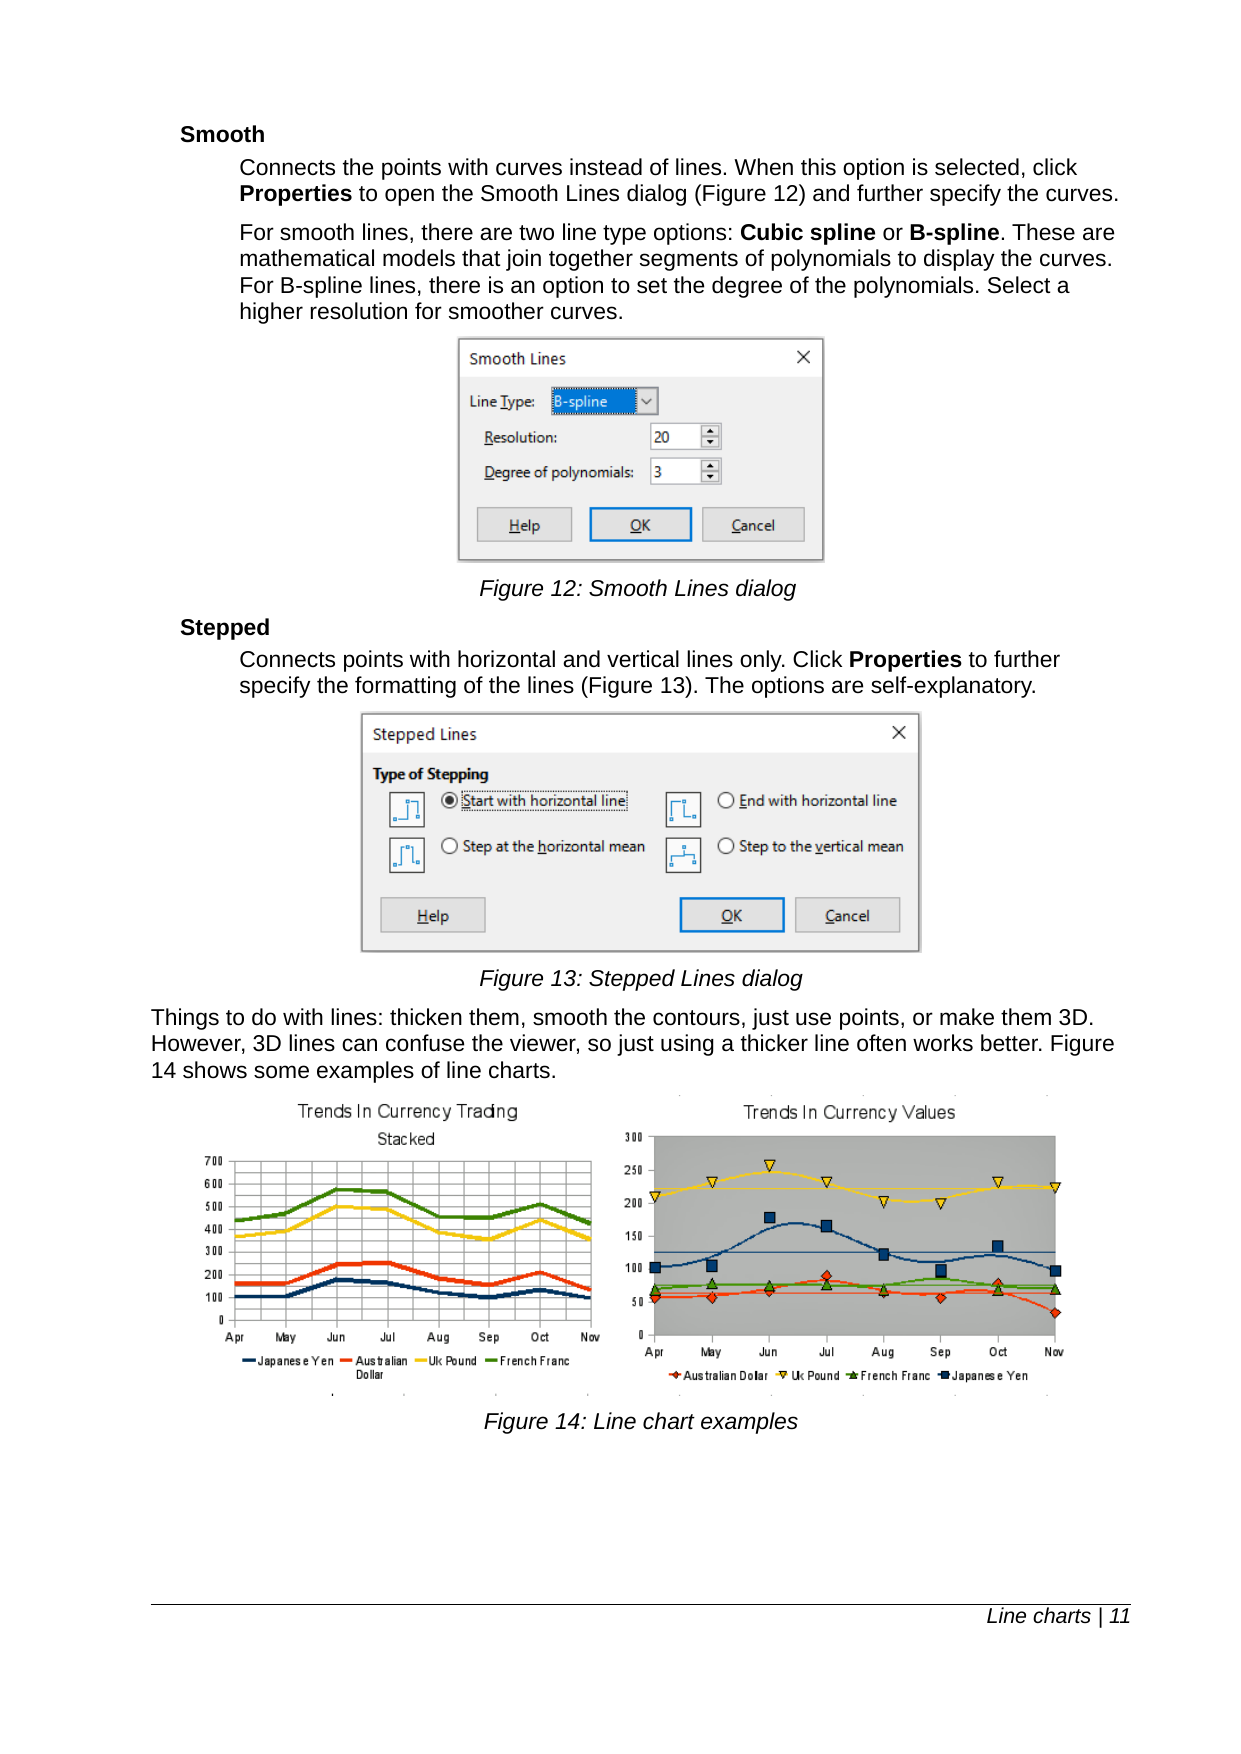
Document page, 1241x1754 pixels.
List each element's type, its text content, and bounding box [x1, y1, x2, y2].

picture [197, 1095, 1084, 1396]
text Figure 12: Smooth Lines dialog [457, 575, 825, 601]
text Connects the points with curves instead of lines. When this option is selected, click Properties to open the Smooth Lines dialog (Figure 12) and further specify the curves. [239, 154, 1131, 206]
picture [456, 336, 825, 563]
text For smooth lines, there are two line type options: Cubic spline or B-spline. These are mathematical models that join together segments of polynomials to display the curves. For B-spline lines, there is an option to set the degree of the polynomials. Select a higher resolution for smoother curves. [239, 219, 1131, 324]
text Connects points with horizontal and vertical lines only. Click Properties to further specify the formatting of the lines (Figure 13). The options are self-explanatory. [239, 646, 1131, 699]
picture [359, 711, 922, 953]
text Figure 13: Stepped Lines dialog [360, 965, 922, 992]
text Things to do with lines: thicken them, smooth the contours, just use points, or make them 3D. However, 3D lines can confuse the viewer, so just using a thicker line often works better. Figure 14 shows some examples of line charts. [151, 1004, 1131, 1083]
text Stepped [180, 613, 1131, 640]
text Smooth [180, 121, 1131, 147]
text Figure 14: Line chart examples [198, 1408, 1084, 1434]
